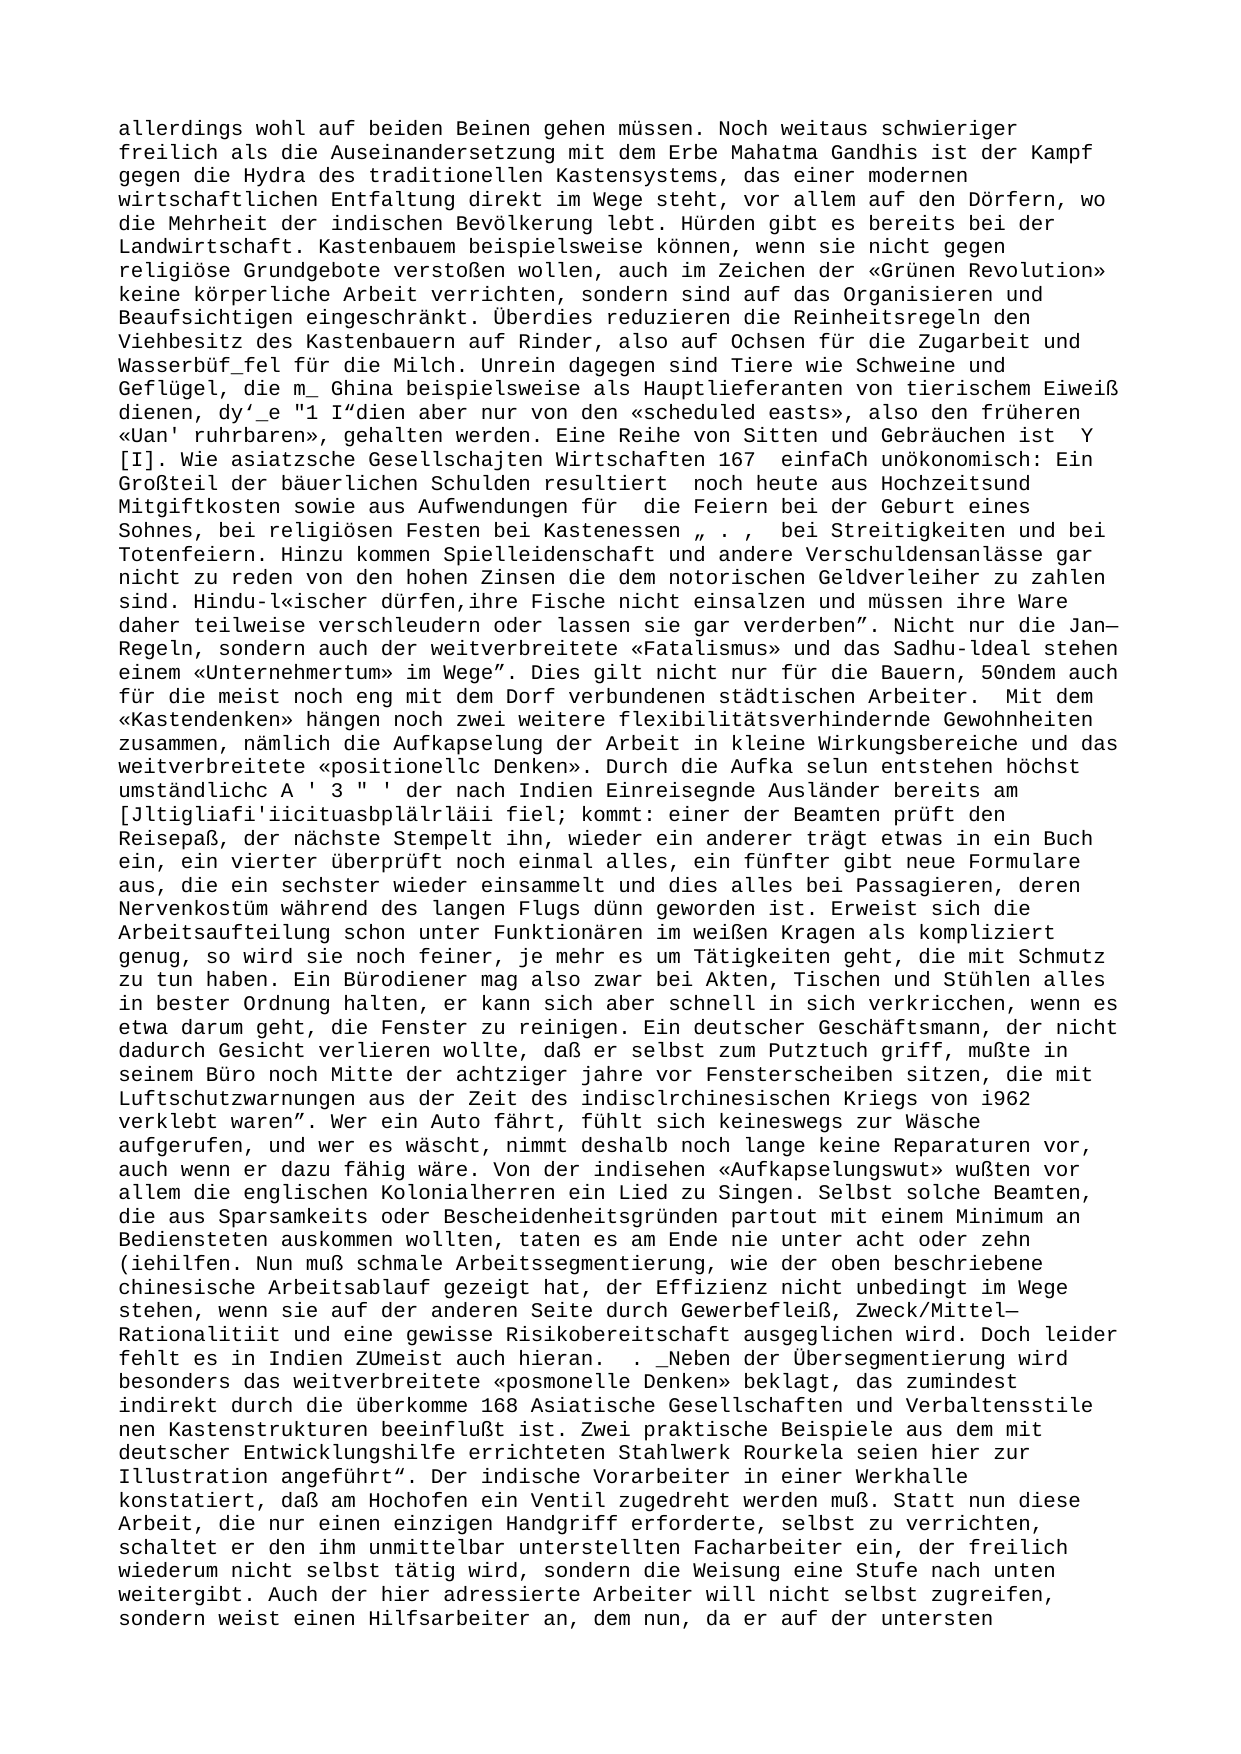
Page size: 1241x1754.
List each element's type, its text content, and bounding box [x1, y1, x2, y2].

text allerdings wohl auf beiden Beinen gehen müssen. Noch weitaus schwieriger freilich als die Auseinandersetzung mit dem Erbe Mahatma Gandhis ist der Kampf gegen die Hydra des traditionellen Kastensystems, das einer modernen wirtschaftlichen Entfaltung direkt im Wege steht, vor allem auf den Dörfern, wo die Mehrheit der indischen Bevölkerung lebt. Hürden gibt es bereits bei der Landwirtschaft. Kastenbauem beispielsweise können, wenn sie nicht gegen religiöse Grundgebote verstoßen wollen, auch im Zeichen der «Grünen Revolution» keine körperliche Arbeit verrichten, sondern sind auf das Organisieren und Beaufsichtigen eingeschränkt. Überdies reduzieren die Reinheitsregeln den Viehbesitz des Kastenbauern auf Rinder, also auf Ochsen für die Zugarbeit und Wasserbüf_fel für die Milch. Unrein dagegen sind Tiere wie Schweine und Geflügel, die m_ Ghina beispielsweise als Hauptlieferanten von tierischem Eiweiß dienen, dy‘_e "1 I“dien aber nur von den «scheduled easts», also den früheren «Uan' ruhrbaren», gehalten werden. Eine Reihe von Sitten und Gebräuchen ist Y [I]. Wie asiatzsche Gesellschajten Wirtschaften 167 einfaCh unökonomisch: Ein Großteil der bäuerlichen Schulden resultiert noch heute aus Hochzeitsund Mitgiftkosten sowie aus Aufwendungen für die Feiern bei der Geburt eines Sohnes, bei religiösen Festen bei Kastenessen „ . , bei Streitigkeiten und bei Totenfeiern. Hinzu kommen Spielleidenschaft und andere Verschuldensanlässe gar nicht zu reden von den hohen Zinsen die dem notorischen Geldverleiher zu zahlen sind. Hindu-l«ischer dürfen,ihre Fische nicht einsalzen und müssen ihre Ware daher teilweise verschleudern oder lassen sie gar verderben”. Nicht nur die Jan—Regeln, sondern auch der weitverbreitete «Fatalismus» und das Sadhu-ldeal stehen einem «Unternehmertum» im Wege”. Dies gilt nicht nur für die Bauern, 50ndem auch für die meist noch eng mit dem Dorf verbundenen städtischen Arbeiter. Mit dem «Kastendenken» hängen noch zwei weitere flexibilitätsverhindernde Gewohnheiten zusammen, nämlich die Aufkapselung der Arbeit in kleine Wirkungsbereiche und das weitverbreitete «positionellc Denken». Durch die Aufka selun entstehen höchst umständlichc A ' 3 " ' der nach Indien Einreisegnde Ausländer bereits am [Jltigliafi'iicituasbplälrläii fiel; kommt: einer der Beamten prüft den Reisepaß, der nächste Stempelt ihn, wieder ein anderer trägt etwas in ein Buch ein, ein vierter überprüft noch einmal alles, ein fünfter gibt neue Formulare aus, die ein sechster wieder einsammelt und dies alles bei Passagieren, deren Nervenkostüm während des langen Flugs dünn geworden ist. Erweist sich die Arbeitsaufteilung schon unter Funktionären im weißen Kragen als kompliziert genug, so wird sie noch feiner, je mehr es um Tätigkeiten geht, die mit Schmutz zu tun haben. Ein Bürodiener mag also zwar bei Akten, Tischen und Stühlen alles in bester Ordnung halten, er kann sich aber schnell in sich verkricchen, wenn es etwa darum geht, die Fenster zu reinigen. Ein deutscher Geschäftsmann, der nicht dadurch Gesicht verlieren wollte, daß er selbst zum Putztuch griff, mußte in seinem Büro noch Mitte der achtziger jahre vor Fensterscheiben sitzen, die mit Luftschutzwarnungen aus der Zeit des indisclrchinesischen Kriegs von i962 verklebt waren”. Wer ein Auto fährt, fühlt sich keineswegs zur Wäsche aufgerufen, und wer es wäscht, nimmt deshalb noch lange keine Reparaturen vor, auch wenn er dazu fähig wäre. Von der indisehen «Aufkapselungswut» wußten vor allem die englischen Kolonialherren ein Lied zu Singen. Selbst solche Beamten, die aus Sparsamkeits oder Bescheidenheitsgründen partout mit einem Minimum an Bediensteten auskommen wollten, taten es am Ende nie unter acht oder zehn (iehilfen. Nun muß schmale Arbeitssegmentierung, wie der oben beschriebene chinesische Arbeitsablauf gezeigt hat, der Effizienz nicht unbedingt im Wege stehen, wenn sie auf der anderen Seite durch Gewerbefleiß, Zweck/Mittel—Rationalitiit und eine gewisse Risikobereitschaft ausgeglichen wird. Doch leider fehlt es in Indien ZUmeist auch hieran. . _Neben der Übersegmentierung wird besonders das weitverbreitete «posmonelle Denken» beklagt, das zumindest indirekt durch die überkomme 168 Asiatische Gesellschaften und Verbaltensstile nen Kastenstrukturen beeinflußt ist. Zwei praktische Beispiele aus dem mit deutscher Entwicklungshilfe errichteten Stahlwerk Rourkela seien hier zur Illustration angeführt“. Der indische Vorarbeiter in einer Werkhalle konstatiert, daß am Hochofen ein Ventil zugedreht werden muß. Statt nun diese Arbeit, die nur einen einzigen Handgriff erforderte, selbst zu verrichten, schaltet er den ihm unmittelbar unterstellten Facharbeiter ein, der freilich wiederum nicht selbst tätig wird, sondern die Weisung eine Stufe nach unten weitergibt. Auch der hier adressierte Arbeiter will nicht selbst zugreifen, sondern weist einen Hilfsarbeiter an, dem nun, da er auf der untersten [118, 118, 1122, 1631]
